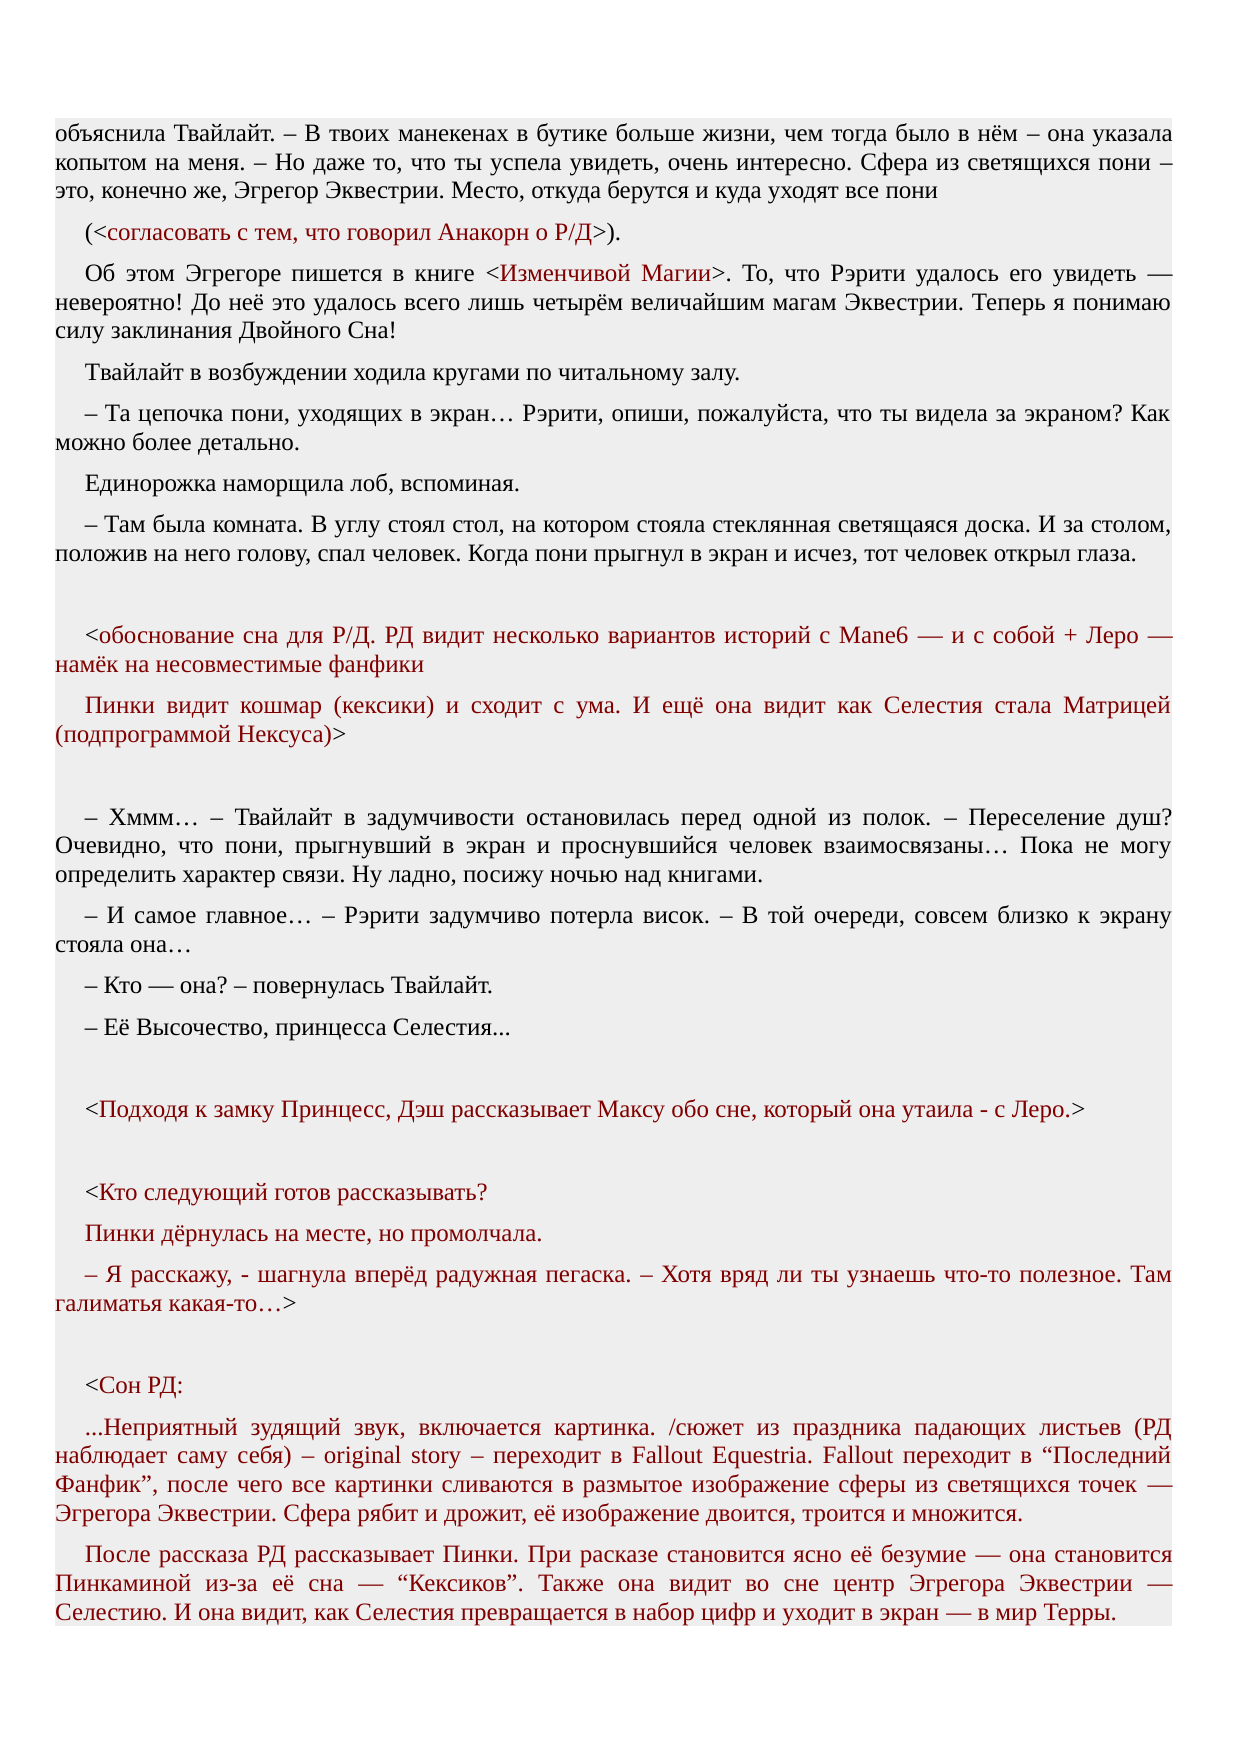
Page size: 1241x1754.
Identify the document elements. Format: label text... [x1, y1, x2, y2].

text Пинки видит кошмар (кексики) и сходит с ума. И ещё она видит как Селестия стала Матрицей (подпрограммой Нексуса)> [55, 691, 1172, 748]
text Твайлайт в возбуждении ходила кругами по читальному залу. [55, 357, 1172, 386]
text Пинки дёрнулась на месте, но промолчала. [55, 1218, 1172, 1247]
text ...Неприятный зудящий звук, включается картинка. /сюжет из праздника падающих листьев (РД наблюдает саму себя) – original story – переходит в Fallout Equestria. Fallout переходит в “Последний Фанфик”, после чего все картинки сливаются в размытое изображение сферы из светящихся точек — Эгрегора Эквестрии. Сфера рябит и дрожит, её изображение двоится, троится и множится. [55, 1412, 1172, 1527]
text – Её Высочество, принцесса Селестия... [55, 1012, 1172, 1041]
text объяснила Твайлайт. – В твоих манекенах в бутике больше жизни, чем тогда было в нём – она указала копытом на меня. – Но даже то, что ты успела увидеть, очень интересно. Сфера из светящихся пони – это, конечно же, Эгрегор Эквестрии. Место, откуда берутся и куда уходят все пони [55, 118, 1172, 204]
text – Хммм… – Твайлайт в задумчивости остановилась перед одной из полок. – Переселение душ? Очевидно, что пони, прыгнувший в экран и проснувшийся человек взаимосвязаны… Пока не могу определить характер связи. Ну ладно, посижу ночью над книгами. [55, 802, 1172, 888]
text – Я расскажу, - шагнула вперёд радужная пегаска. – Хотя вряд ли ты узнаешь что-то полезное. Там галиматья какая-то…> [55, 1259, 1172, 1317]
text После рассказа РД рассказывает Пинки. При расказе становится ясно её безумие — она становится Пинкаминой из-за её сна — “Кексиков”. Также она видит во сне центр Эгрегора Эквестрии — Селестию. И она видит, как Селестия превращается в набор цифр и уходит в экран — в мир Терры. [55, 1539, 1172, 1626]
text Единорожка наморщила лоб, вспоминая. [55, 468, 1172, 497]
text <обоснование сна для Р/Д. РД видит несколько вариантов историй с Mane6 — и с собой + Леро — намёк на несовместимые фанфики [55, 621, 1172, 678]
text <Сон РД: [55, 1371, 1172, 1399]
text – Та цепочка пони, уходящих в экран… Рэрити, опиши, пожалуйста, что ты видела за экраном? Как можно более детально. [55, 398, 1172, 456]
text (<согласовать с тем, что говорил Анакорн о Р/Д>). [55, 217, 1172, 246]
text – Там была комната. В углу стоял стол, на котором стояла стеклянная светящаяся доска. И за столом, положив на него голову, спал человек. Когда пони прыгнул в экран и исчез, тот человек открыл глаза. [55, 509, 1172, 567]
text <Подходя к замку Принцесс, Дэш рассказывает Максу обо сне, который она утаила - с Леро.> [55, 1094, 1172, 1123]
text Об этом Эгрегоре пишется в книге <Изменчивой Магии>. То, что Рэрити удалось его увидеть — невероятно! До неё это удалось всего лишь четырём величайшим магам Эквестрии. Теперь я понимаю силу заклинания Двойного Сна! [55, 258, 1172, 344]
text <Кто следующий готов рассказывать? [55, 1177, 1172, 1206]
text – И самое главное… – Рэрити задумчиво потерла висок. – В той очереди, совсем близко к экрану стояла она… [55, 901, 1172, 958]
text – Кто — она? – повернулась Твайлайт. [55, 971, 1172, 999]
